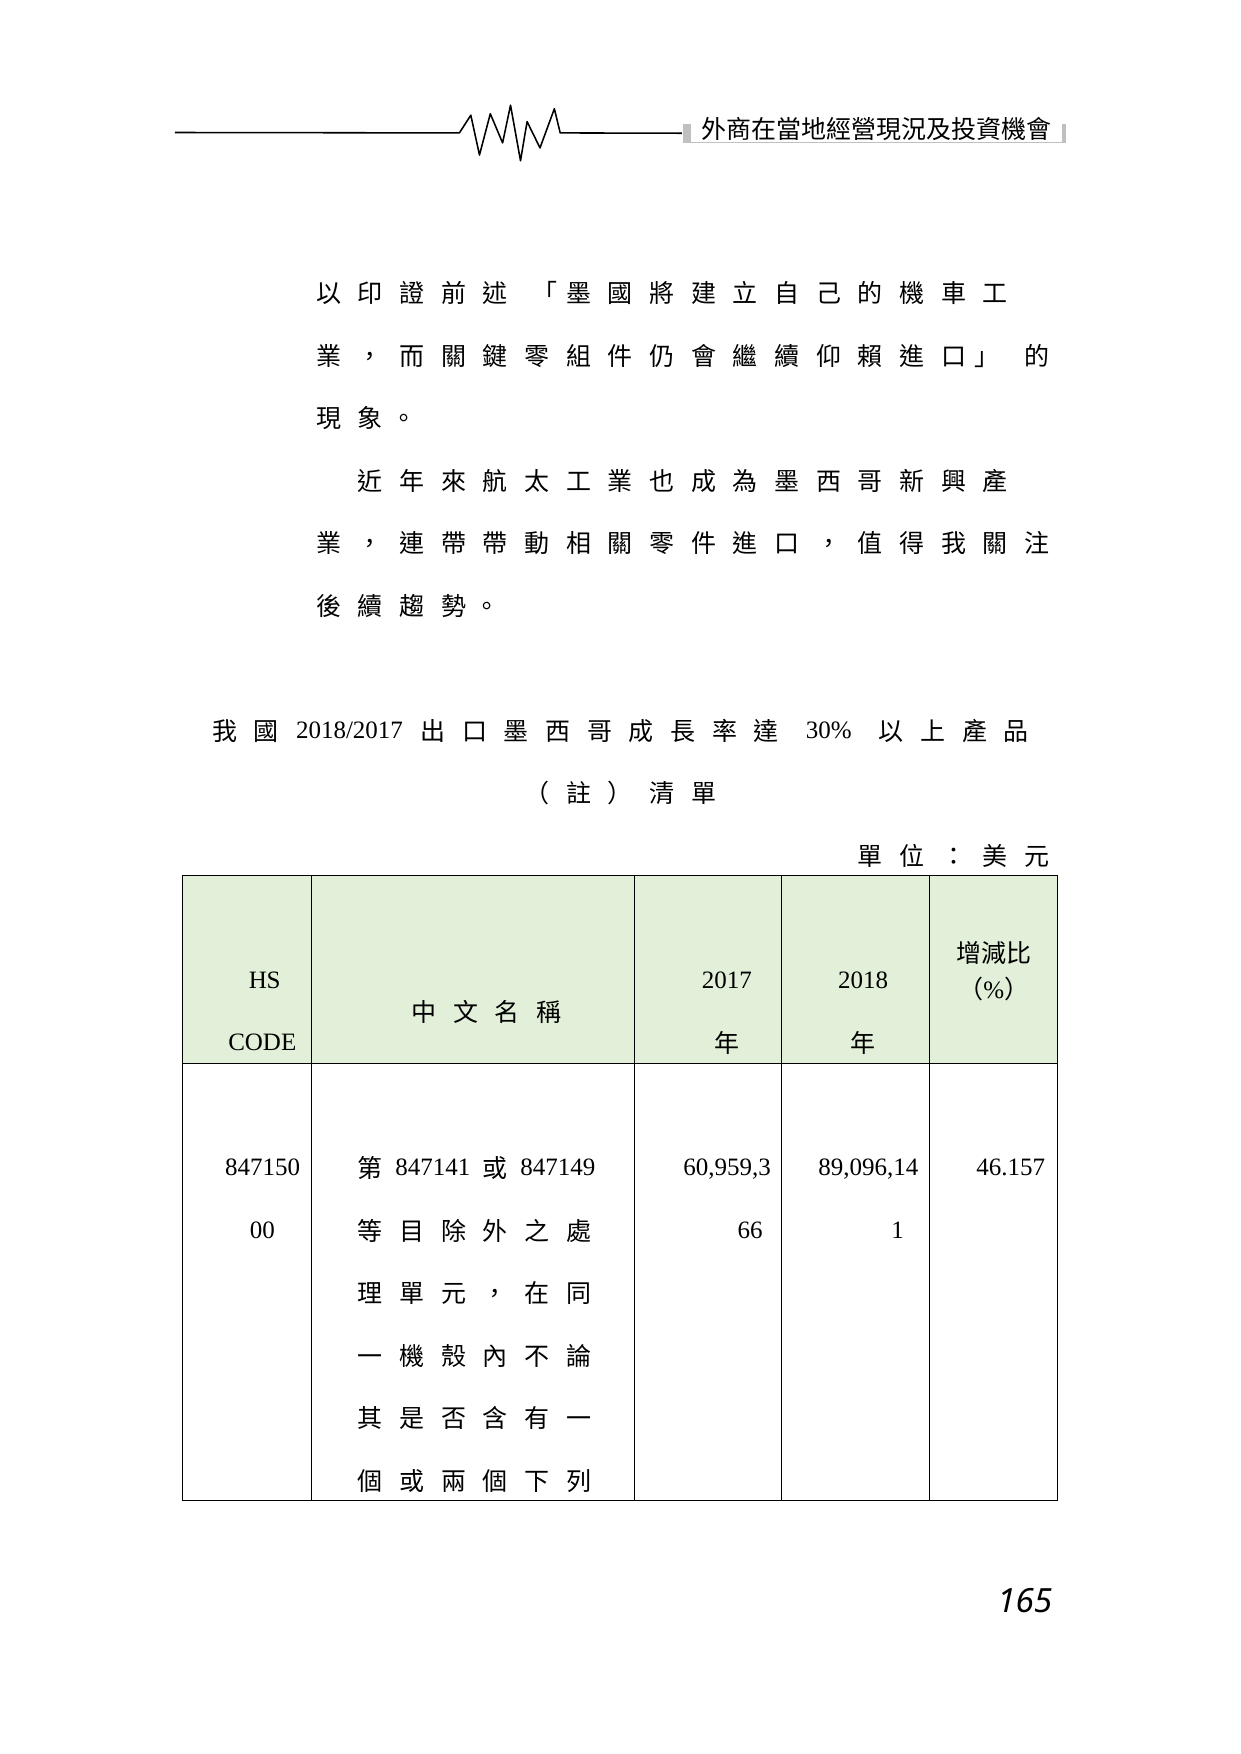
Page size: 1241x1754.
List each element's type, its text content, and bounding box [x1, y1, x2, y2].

table_header 2017年 [635, 876, 781, 1063]
text 我國2018/2017出口墨西哥成長率達30%以上產品（註）清單 [183, 688, 1058, 813]
table_cell 89,096,141 [782, 1064, 929, 1500]
table_cell 84715000 [183, 1064, 311, 1500]
table_header 中文名稱 [312, 876, 634, 1063]
table_header 2018年 [782, 876, 929, 1063]
table_header HS CODE [183, 876, 311, 1063]
table_header 增減比 （%） [930, 876, 1057, 1063]
table_cell 60,959,366 [635, 1064, 781, 1500]
text 近年來航太工業也成為墨西哥新興產業，連帶帶動相關零件進口，值得我關注後續趨勢。 [281, 438, 1058, 625]
text 單位：美元 [183, 813, 1058, 875]
table_cell 第847141或847149等目除外之處理單元，在同一機殼內不論其是否含有一個或兩個下列 [312, 1064, 634, 1500]
table_cell 46.157 [930, 1064, 1057, 1500]
text 以印證前述「墨國將建立自己的機車工業，而關鍵零組件仍會繼續仰賴進口」的現象。 [281, 250, 1058, 438]
